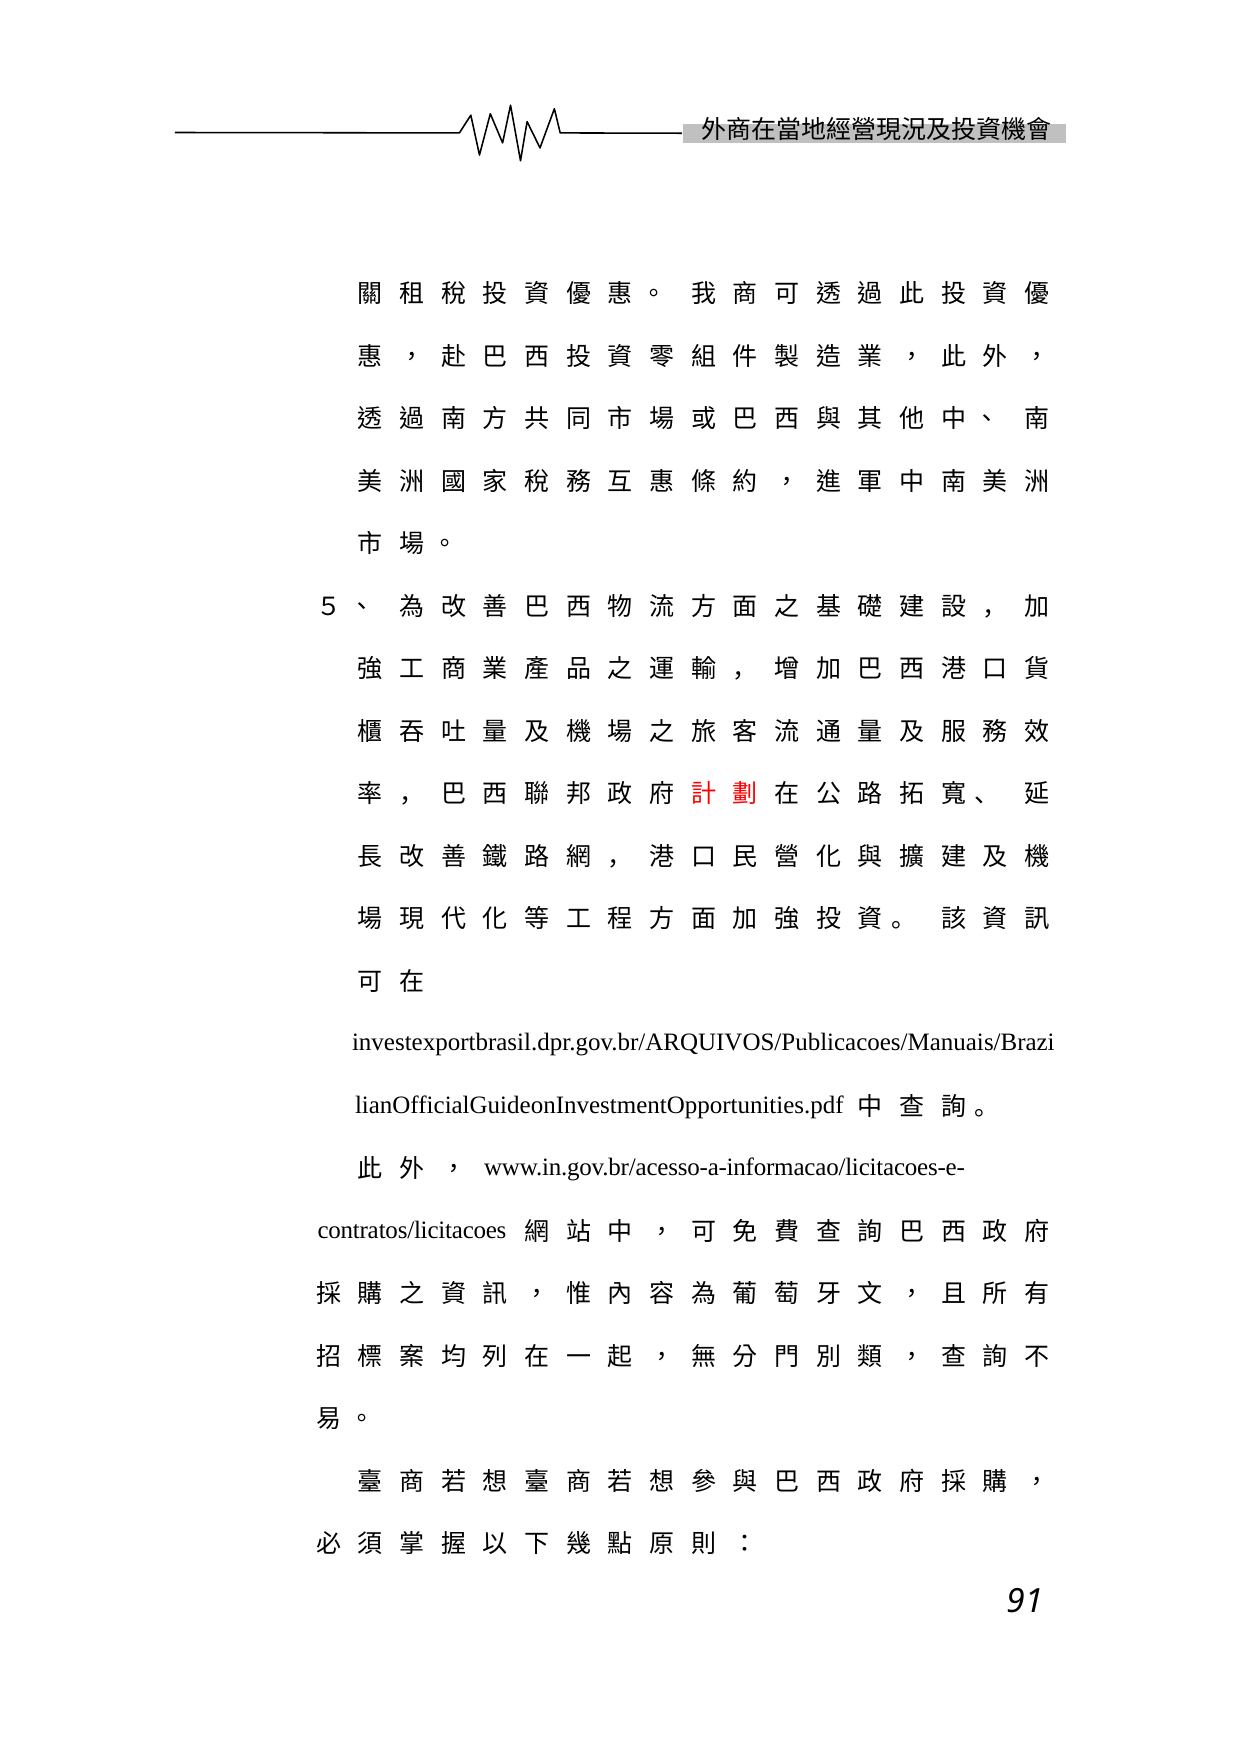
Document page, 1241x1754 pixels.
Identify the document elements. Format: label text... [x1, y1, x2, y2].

text 臺商若想臺商若想參與巴西政府採購，必須掌握以下幾點原則： [281, 1438, 1058, 1563]
text 此外，www.in.gov.br/acesso-a-informacao/licitacoes-e-contratos/licitacoes網站中，可免費查詢巴西政府採購之資訊，惟內容為葡萄牙文，且所有招標案均列在一起，無分門別類，查詢不易。 [281, 1125, 1058, 1438]
text 關租稅投資優惠。我商可透過此投資優惠，赴巴西投資零組件製造業，此外，透過南方共同市場或巴西與其他中、南美洲國家稅務互惠條約，進軍中南美洲市場。 [281, 250, 1058, 563]
text ５、為改善巴西物流方面之基礎建設，加強工商業產品之運輸，增加巴西港口貨櫃吞吐量及機場之旅客流通量及服務效率，巴西聯邦政府計劃在公路拓寬、延長改善鐵路網，港口民營化與擴建及機場現代化等工程方面加強投資。該資訊可在 investexportbrasil.dpr.gov.br/ARQUIVOS/Publicacoes/Manuais/BrazilianOfficialGuideonInvestmentOpportunities.pdf中查詢。 [281, 563, 1058, 1125]
